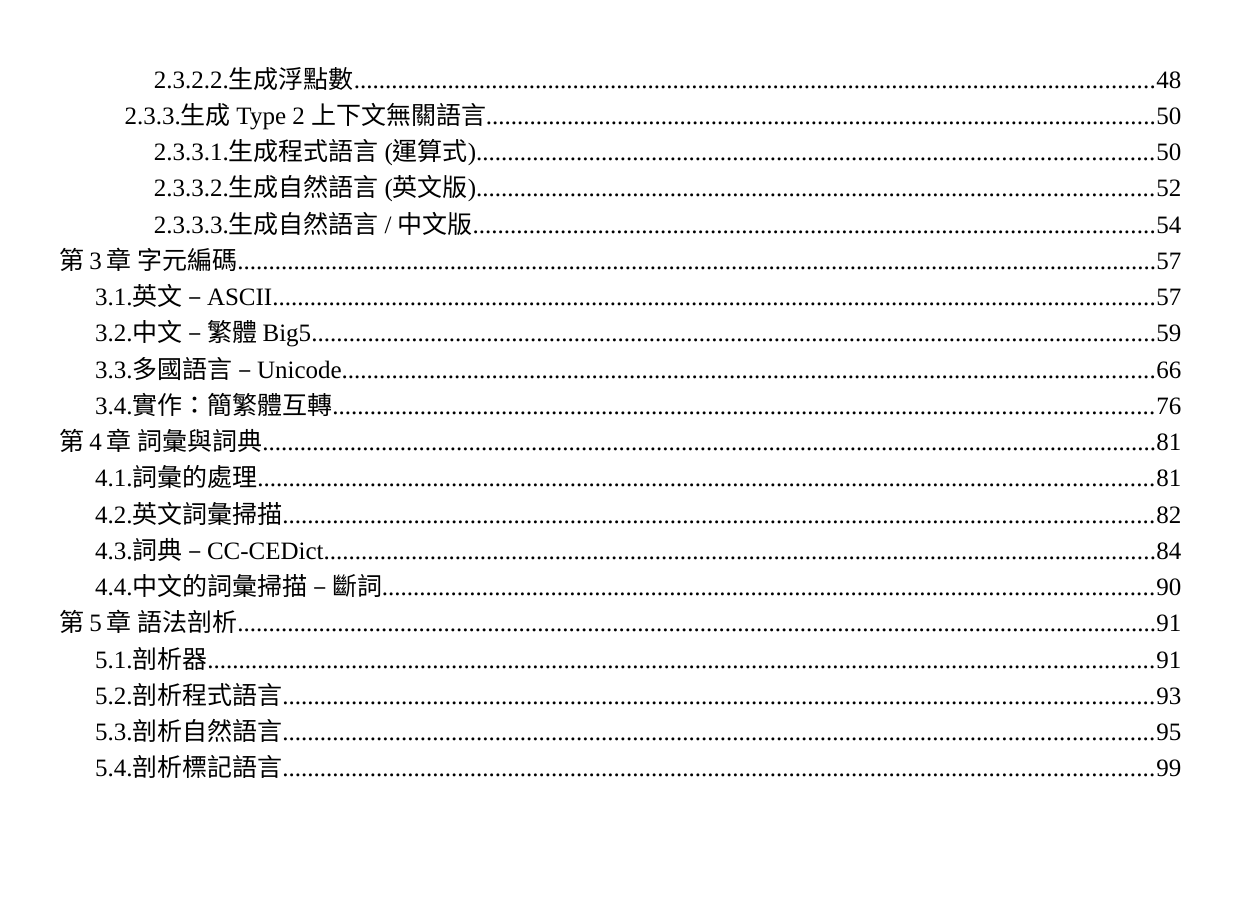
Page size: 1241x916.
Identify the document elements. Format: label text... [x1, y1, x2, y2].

text 5.4.剖析標記語言 99 [88, 748, 1181, 784]
text 3.3.多國語言 – Unicode 66 [88, 349, 1181, 385]
text 4.3.詞典 – CC-CEDict 84 [88, 530, 1181, 567]
text 5.3.剖析自然語言 95 [88, 712, 1181, 748]
text 2.3.3.3.生成自然語言 / 中文版 54 [147, 204, 1181, 240]
text 2.3.2.2.生成浮點數 48 [147, 59, 1181, 95]
text 第5章 語法剖析 91 [59, 603, 1181, 639]
text 5.1.剖析器 91 [88, 639, 1181, 675]
text 3.2.中文 – 繁體 Big5 59 [88, 313, 1181, 349]
text 5.2.剖析程式語言 93 [88, 675, 1181, 712]
text 4.2.英文詞彙掃描 82 [88, 494, 1181, 530]
text 第4章 詞彙與詞典 81 [59, 422, 1181, 458]
text 2.3.3.生成 Type 2 上下文無關語言 50 [118, 95, 1181, 132]
text 3.4.實作：簡繁體互轉 76 [88, 385, 1181, 422]
text 3.1.英文 – ASCII 57 [88, 277, 1181, 313]
text 4.4.中文的詞彙掃描 – 斷詞 90 [88, 567, 1181, 603]
text 4.1.詞彙的處理 81 [88, 458, 1181, 494]
text 第3章 字元編碼 57 [59, 240, 1181, 277]
text 2.3.3.1.生成程式語言 (運算式) 50 [147, 132, 1181, 168]
text 2.3.3.2.生成自然語言 (英文版) 52 [147, 168, 1181, 204]
